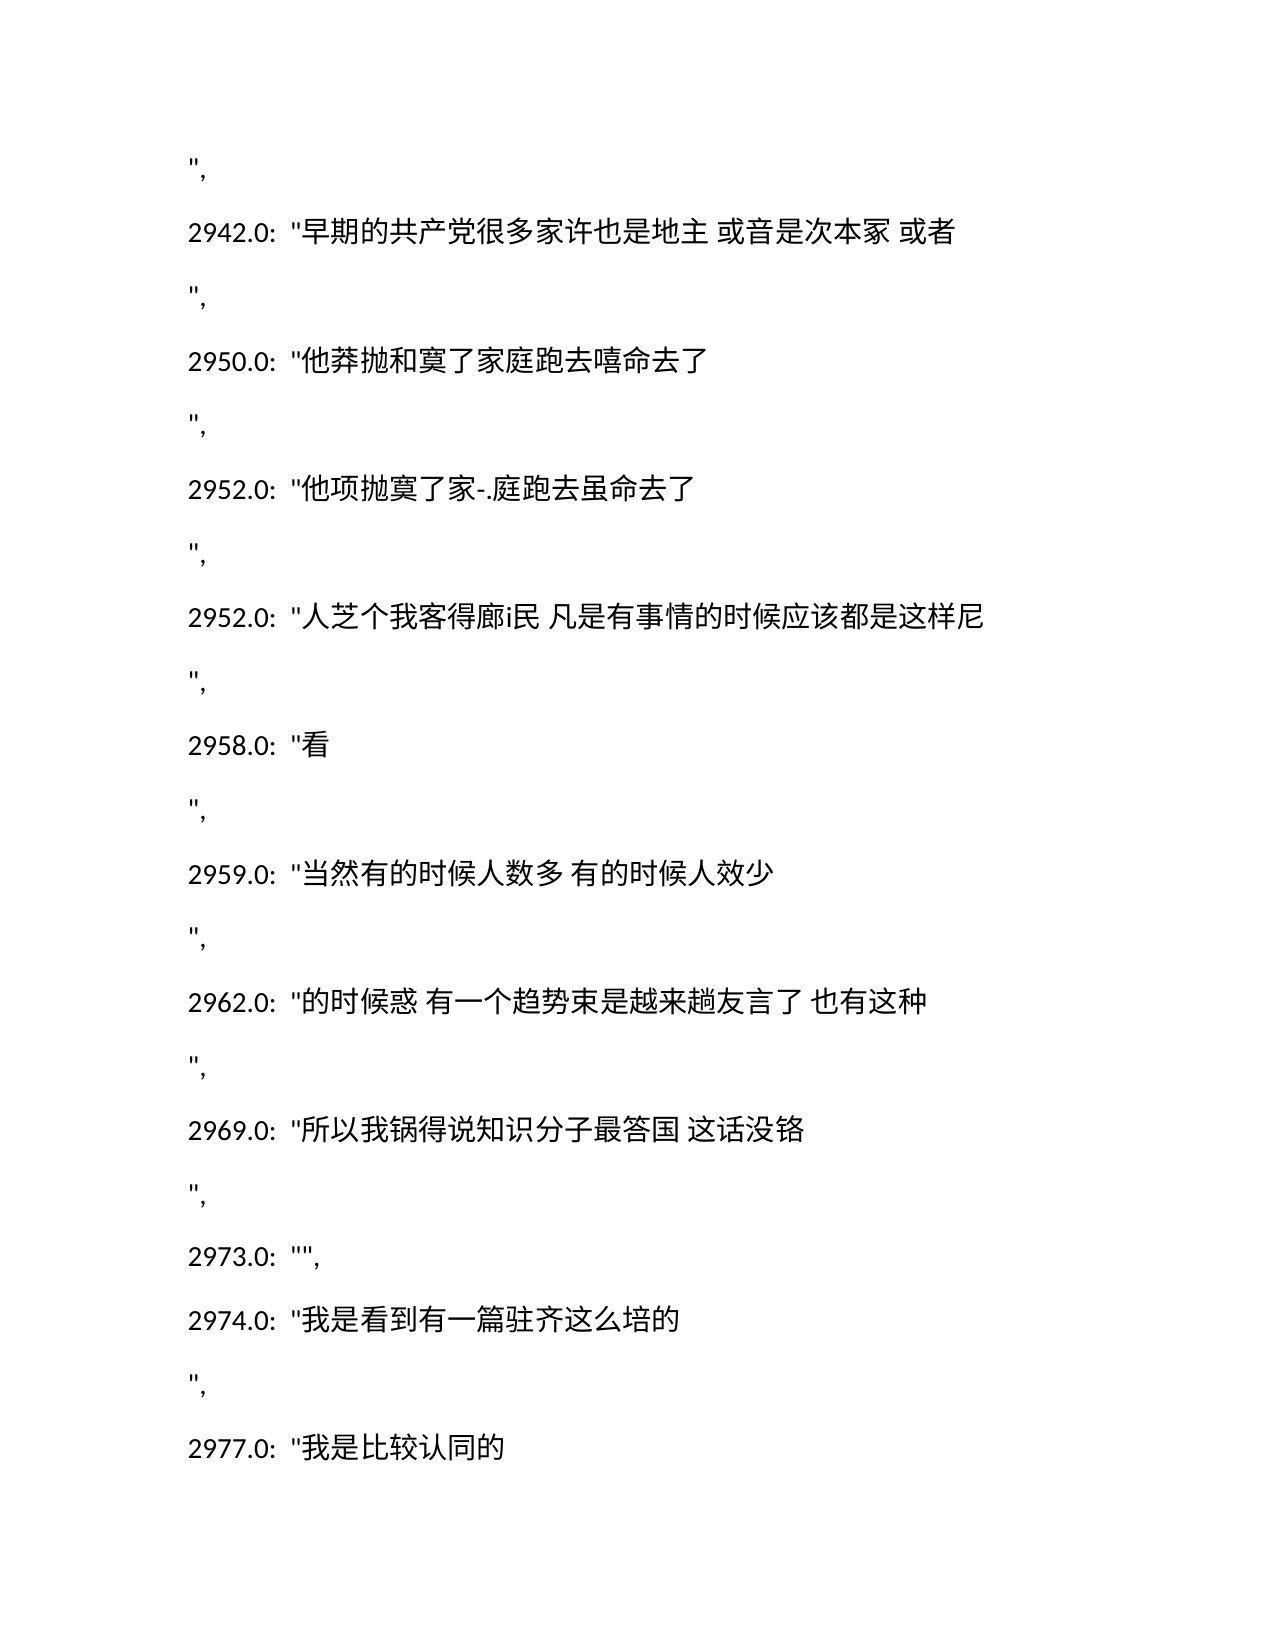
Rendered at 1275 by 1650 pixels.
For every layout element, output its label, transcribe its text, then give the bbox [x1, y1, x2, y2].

text ", [187, 791, 1087, 827]
text 2969.0: "所以我锅得说知识分子最答国 这话没铬 [187, 1109, 1087, 1149]
text 2973.0: "", [187, 1238, 1087, 1273]
text 2950.0: "他莽抛和寞了家庭跑去嘻命去了 [187, 340, 1087, 380]
text ", [187, 1176, 1087, 1211]
text ", [187, 663, 1087, 698]
text 2942.0: "早期的共产党很多家许也是地主 或音是次本冢 或者 [187, 212, 1087, 251]
text ", [187, 1048, 1087, 1083]
text 2974.0: "我是看到有一篇驻齐这么培的 [187, 1299, 1087, 1339]
text ", [187, 278, 1087, 314]
text 2959.0: "当然有的时候人数多 有的时候人效少 [187, 853, 1087, 893]
text 2977.0: "我是比较认同的 [187, 1428, 1087, 1467]
text 2962.0: "的时候惑 有一个趋势束是越来趟友言了 也有这种 [187, 981, 1087, 1021]
text ", [187, 919, 1087, 955]
text ", [187, 1366, 1087, 1401]
text ", [187, 150, 1087, 186]
text 2952.0: "他项抛寞了家-.庭跑去虽命去了 [187, 468, 1087, 508]
text ", [187, 406, 1087, 442]
text ", [187, 535, 1087, 570]
text 2952.0: "人芝个我客得廊i民 凡是有事情的时候应该都是这样尼 [187, 596, 1087, 636]
text 2958.0: "看 [187, 725, 1087, 764]
